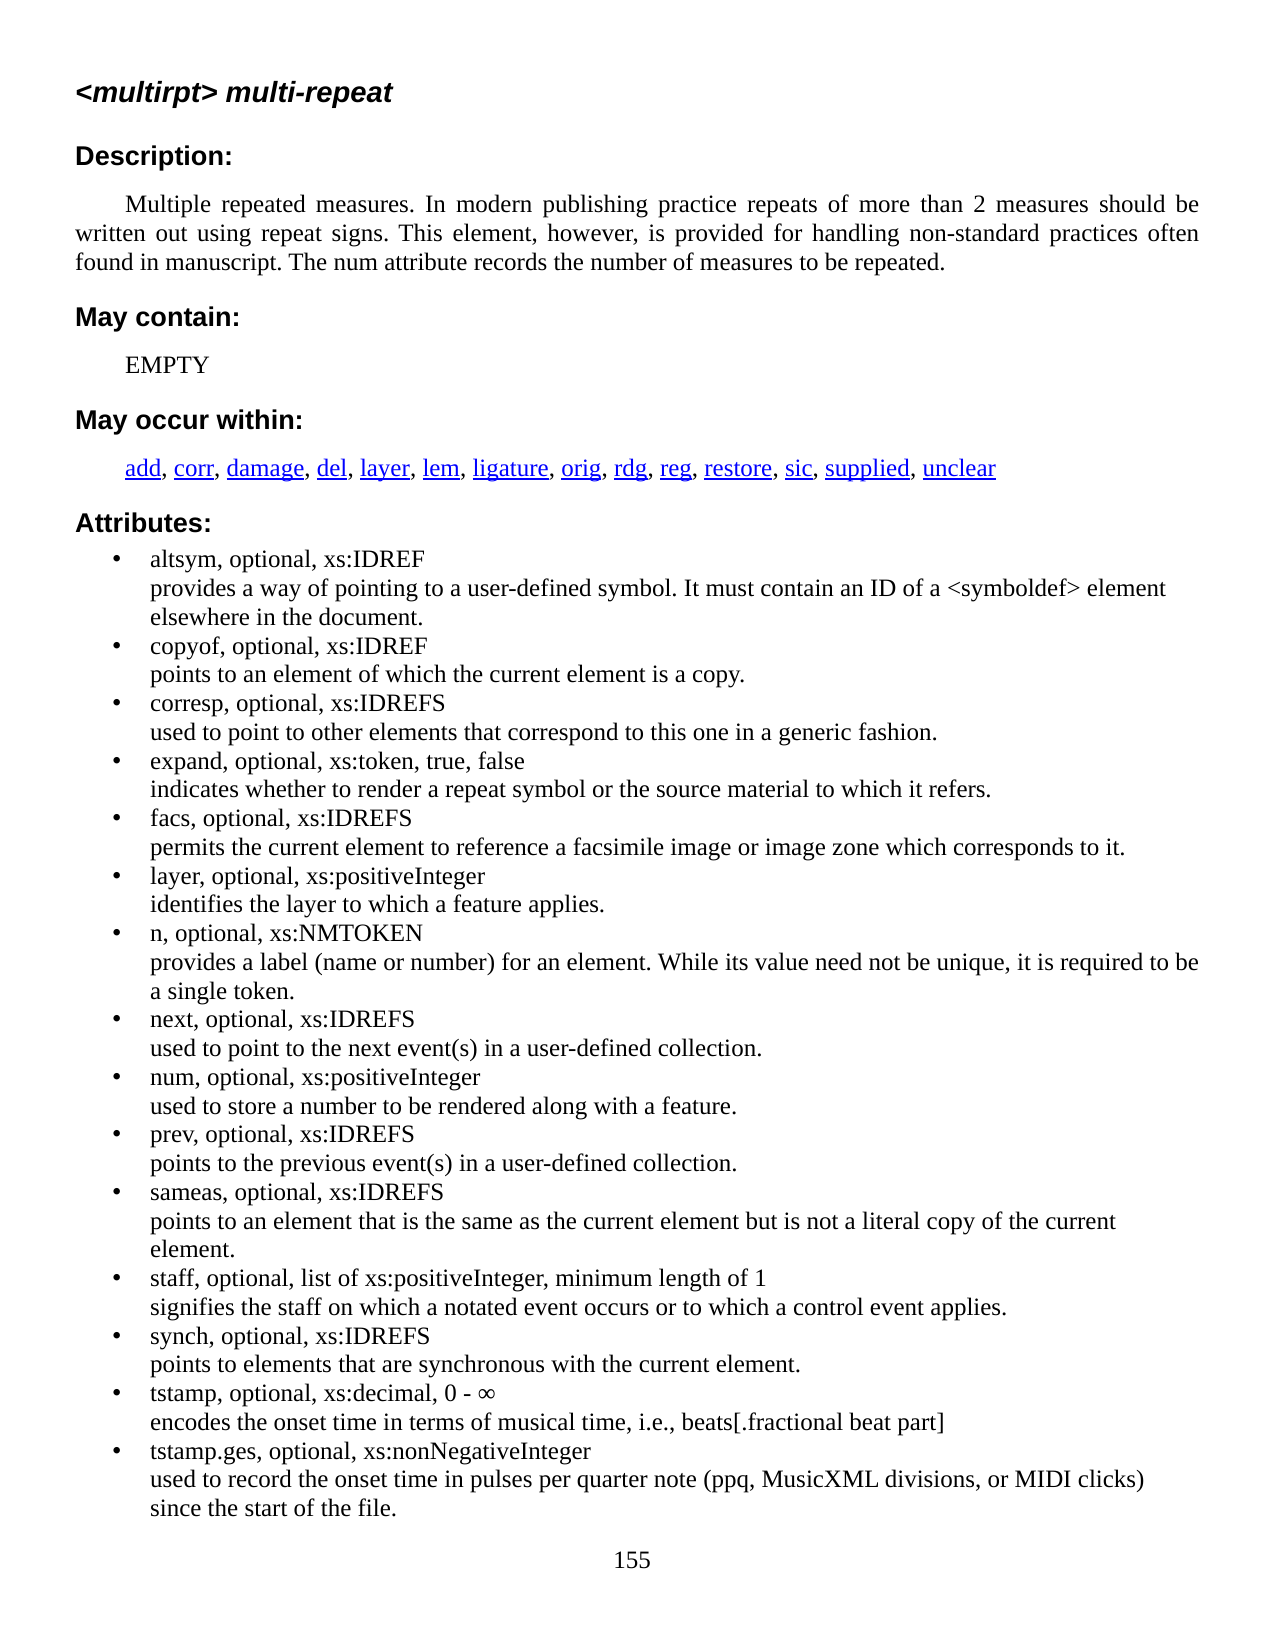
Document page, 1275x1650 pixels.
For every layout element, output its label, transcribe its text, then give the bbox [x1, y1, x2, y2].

list num, optional, xs:positiveInteger used to store a number to be rendered along with a feature. [112, 1062, 1200, 1119]
list next, optional, xs:IDREFS used to point to the next event(s) in a user-defined collection. [112, 1004, 1200, 1062]
subtitle <multirpt> multi-repeat [75, 75, 1200, 108]
list corresp, optional, xs:IDREFS used to point to other elements that correspond to this one in a generic fashion. [112, 688, 1200, 746]
list layer, optional, xs:positiveInteger identifies the layer to which a feature applies. [112, 861, 1200, 918]
list synch, optional, xs:IDREFS points to elements that are synchronous with the current element. [112, 1321, 1200, 1378]
subtitle Attributes: [75, 507, 1200, 538]
list sameas, optional, xs:IDREFS points to an element that is the same as the current element but is not a literal copy of the current element. [112, 1177, 1200, 1263]
text Multiple repeated measures. In modern publishing practice repeats of more than 2 measures should be written out using repeat signs. This element, however, is provided for handling non-standard practices often found in manuscript. The num attribute records the number of measures to be repeated. [75, 189, 1200, 276]
list copyof, optional, xs:IDREF points to an element of which the current element is a copy. [112, 631, 1200, 688]
list n, optional, xs:NMTOKEN provides a label (name or number) for an element. While its value need not be unique, it is required to be a single token. [112, 918, 1200, 1004]
list staff, optional, list of xs:positiveInteger, minimum length of 1 signifies the staff on which a notated event occurs or to which a control event applies. [112, 1263, 1200, 1321]
list altsym, optional, xs:IDREF provides a way of pointing to a user-defined symbol. It must contain an ID of a <symboldef> element elsewhere in the document. [112, 544, 1200, 631]
text add, corr, damage, del, layer, lem, ligature, orig, rdg, reg, restore, sic, supplied, unclear [75, 453, 1200, 482]
list expand, optional, xs:token, true, false indicates whether to render a repeat symbol or the source material to which it refers. [112, 746, 1200, 803]
subtitle Description: [75, 140, 1200, 171]
text EMPTY [75, 350, 1200, 379]
subtitle May contain: [75, 301, 1200, 332]
list prev, optional, xs:IDREFS points to the previous event(s) in a user-defined collection. [112, 1119, 1200, 1177]
subtitle May occur within: [75, 404, 1200, 435]
list tstamp, optional, xs:decimal, 0 - ∞ encodes the onset time in terms of musical time, i.e., beats[.fractional beat part] [112, 1378, 1200, 1436]
list tstamp.ges, optional, xs:nonNegativeInteger used to record the onset time in pulses per quarter note (ppq, MusicXML divisions, or MIDI clicks) since the start of the file. [112, 1436, 1200, 1522]
list facs, optional, xs:IDREFS permits the current element to reference a facsimile image or image zone which corresponds to it. [112, 803, 1200, 861]
